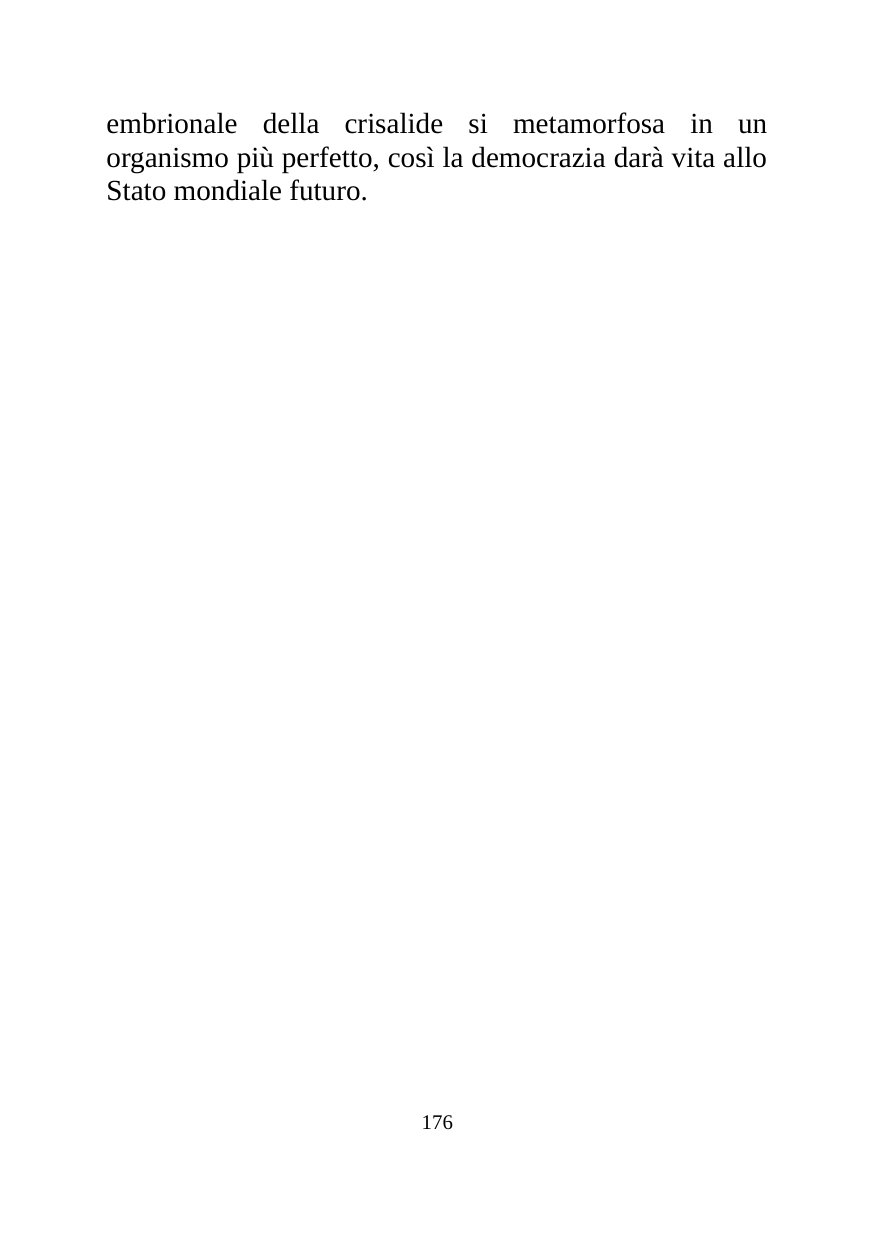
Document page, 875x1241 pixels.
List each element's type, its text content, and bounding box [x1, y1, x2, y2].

text embrionale della crisalide si metamorfosa in un organismo più perfetto, così la democrazia darà vita allo Stato mondiale futuro. [106, 106, 768, 207]
